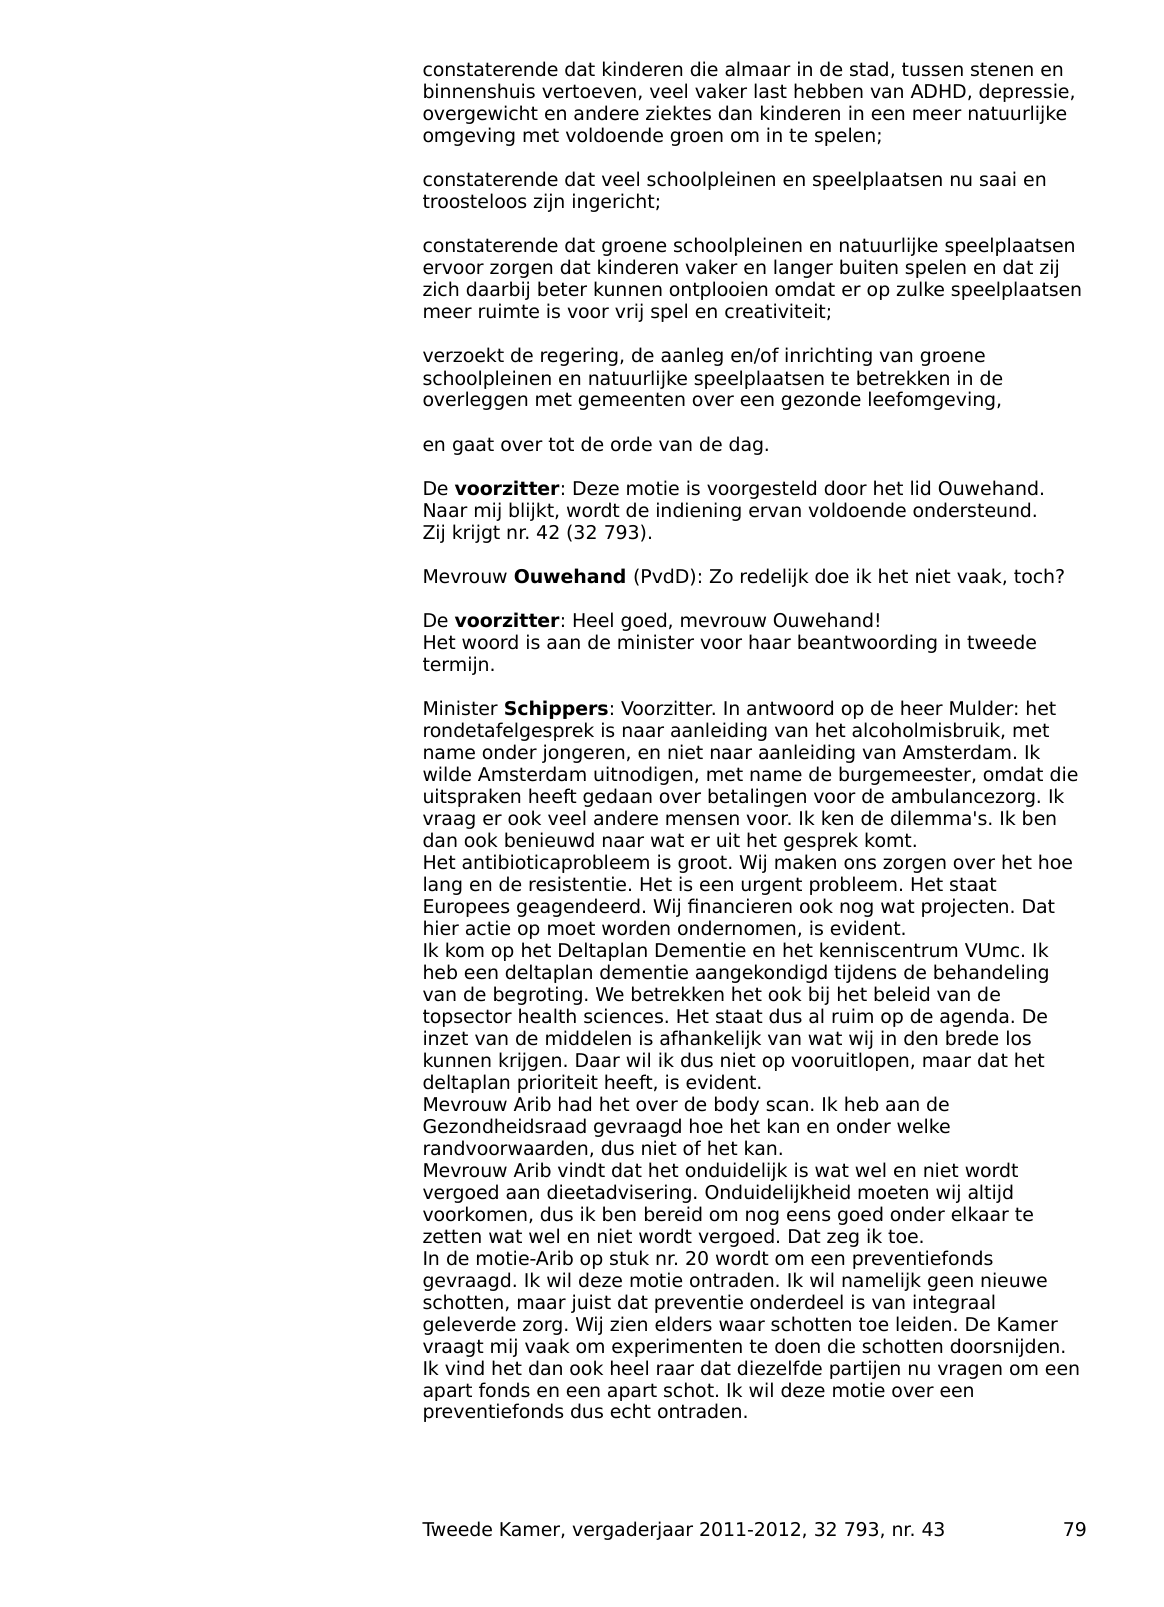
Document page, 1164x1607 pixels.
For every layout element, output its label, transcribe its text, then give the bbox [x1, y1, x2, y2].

text Mevrouw Ouwehand (PvdD): Zo redelijk doe ik het niet vaak, toch? [422, 566, 1087, 588]
text In de motie-Arib op stuk nr. 20 wordt om een preventiefonds gevraagd. Ik wil deze motie ontraden. Ik wil namelijk geen nieuwe schotten, maar juist dat preventie onderdeel is van integraal geleverde zorg. Wij zien elders waar schotten toe leiden. De Kamer vraagt mij vaak om experimenten te doen die schotten doorsnijden. Ik vind het dan ook heel raar dat diezelfde partijen nu vragen om een apart fonds en een apart schot. Ik wil deze motie over een preventiefonds dus echt ontraden. [422, 1248, 1087, 1423]
text constaterende dat veel schoolpleinen en speelplaatsen nu saai en troosteloos zijn ingericht; [422, 169, 1087, 213]
text Ik kom op het Deltaplan Dementie en het kenniscentrum VUmc. Ik heb een deltaplan dementie aangekondigd tijdens de behandeling van de begroting. We betrekken het ook bij het beleid van de topsector health sciences. Het staat dus al ruim op de agenda. De inzet van de middelen is afhankelijk van wat wij in den brede los kunnen krijgen. Daar wil ik dus niet op vooruitlopen, maar dat het deltaplan prioriteit heeft, is evident. [422, 940, 1087, 1094]
text verzoekt de regering, de aanleg en/of inrichting van groene schoolpleinen en natuurlijke speelplaatsen te betrekken in de overleggen met gemeenten over een gezonde leefomgeving, [422, 345, 1087, 411]
text Zij krijgt nr. 42 (32 793). [422, 522, 1087, 544]
text De voorzitter: Deze motie is voorgesteld door het lid Ouwehand. Naar mij blijkt, wordt de indiening ervan voldoende ondersteund. [422, 478, 1087, 522]
text Mevrouw Arib had het over de body scan. Ik heb aan de Gezondheidsraad gevraagd hoe het kan en onder welke randvoorwaarden, dus niet of het kan. [422, 1094, 1087, 1160]
text Minister Schippers: Voorzitter. In antwoord op de heer Mulder: het rondetafelgesprek is naar aanleiding van het alcoholmisbruik, met name onder jongeren, en niet naar aanleiding van Amsterdam. Ik wilde Amsterdam uitnodigen, met name de burgemeester, omdat die uitspraken heeft gedaan over betalingen voor de ambulancezorg. Ik vraag er ook veel andere mensen voor. Ik ken de dilemma's. Ik ben dan ook benieuwd naar wat er uit het gesprek komt. [422, 698, 1087, 852]
text Mevrouw Arib vindt dat het onduidelijk is wat wel en niet wordt vergoed aan dieetadvisering. Onduidelijkheid moeten wij altijd voorkomen, dus ik ben bereid om nog eens goed onder elkaar te zetten wat wel en niet wordt vergoed. Dat zeg ik toe. [422, 1160, 1087, 1248]
text constaterende dat groene schoolpleinen en natuurlijke speelplaatsen ervoor zorgen dat kinderen vaker en langer buiten spelen en dat zij zich daarbij beter kunnen ontplooien omdat er op zulke speelplaatsen meer ruimte is voor vrij spel en creativiteit; [422, 235, 1087, 323]
text Het woord is aan de minister voor haar beantwoording in tweede termijn. [422, 632, 1087, 676]
text constaterende dat kinderen die almaar in de stad, tussen stenen en binnenshuis vertoeven, veel vaker last hebben van ADHD, depressie, overgewicht en andere ziektes dan kinderen in een meer natuurlijke omgeving met voldoende groen om in te spelen; [422, 59, 1087, 147]
text De voorzitter: Heel goed, mevrouw Ouwehand! [422, 610, 1087, 632]
text en gaat over tot de orde van de dag. [422, 433, 1087, 456]
text Het antibioticaprobleem is groot. Wij maken ons zorgen over het hoe lang en de resistentie. Het is een urgent probleem. Het staat Europees geagendeerd. Wij financieren ook nog wat projecten. Dat hier actie op moet worden ondernomen, is evident. [422, 852, 1087, 940]
